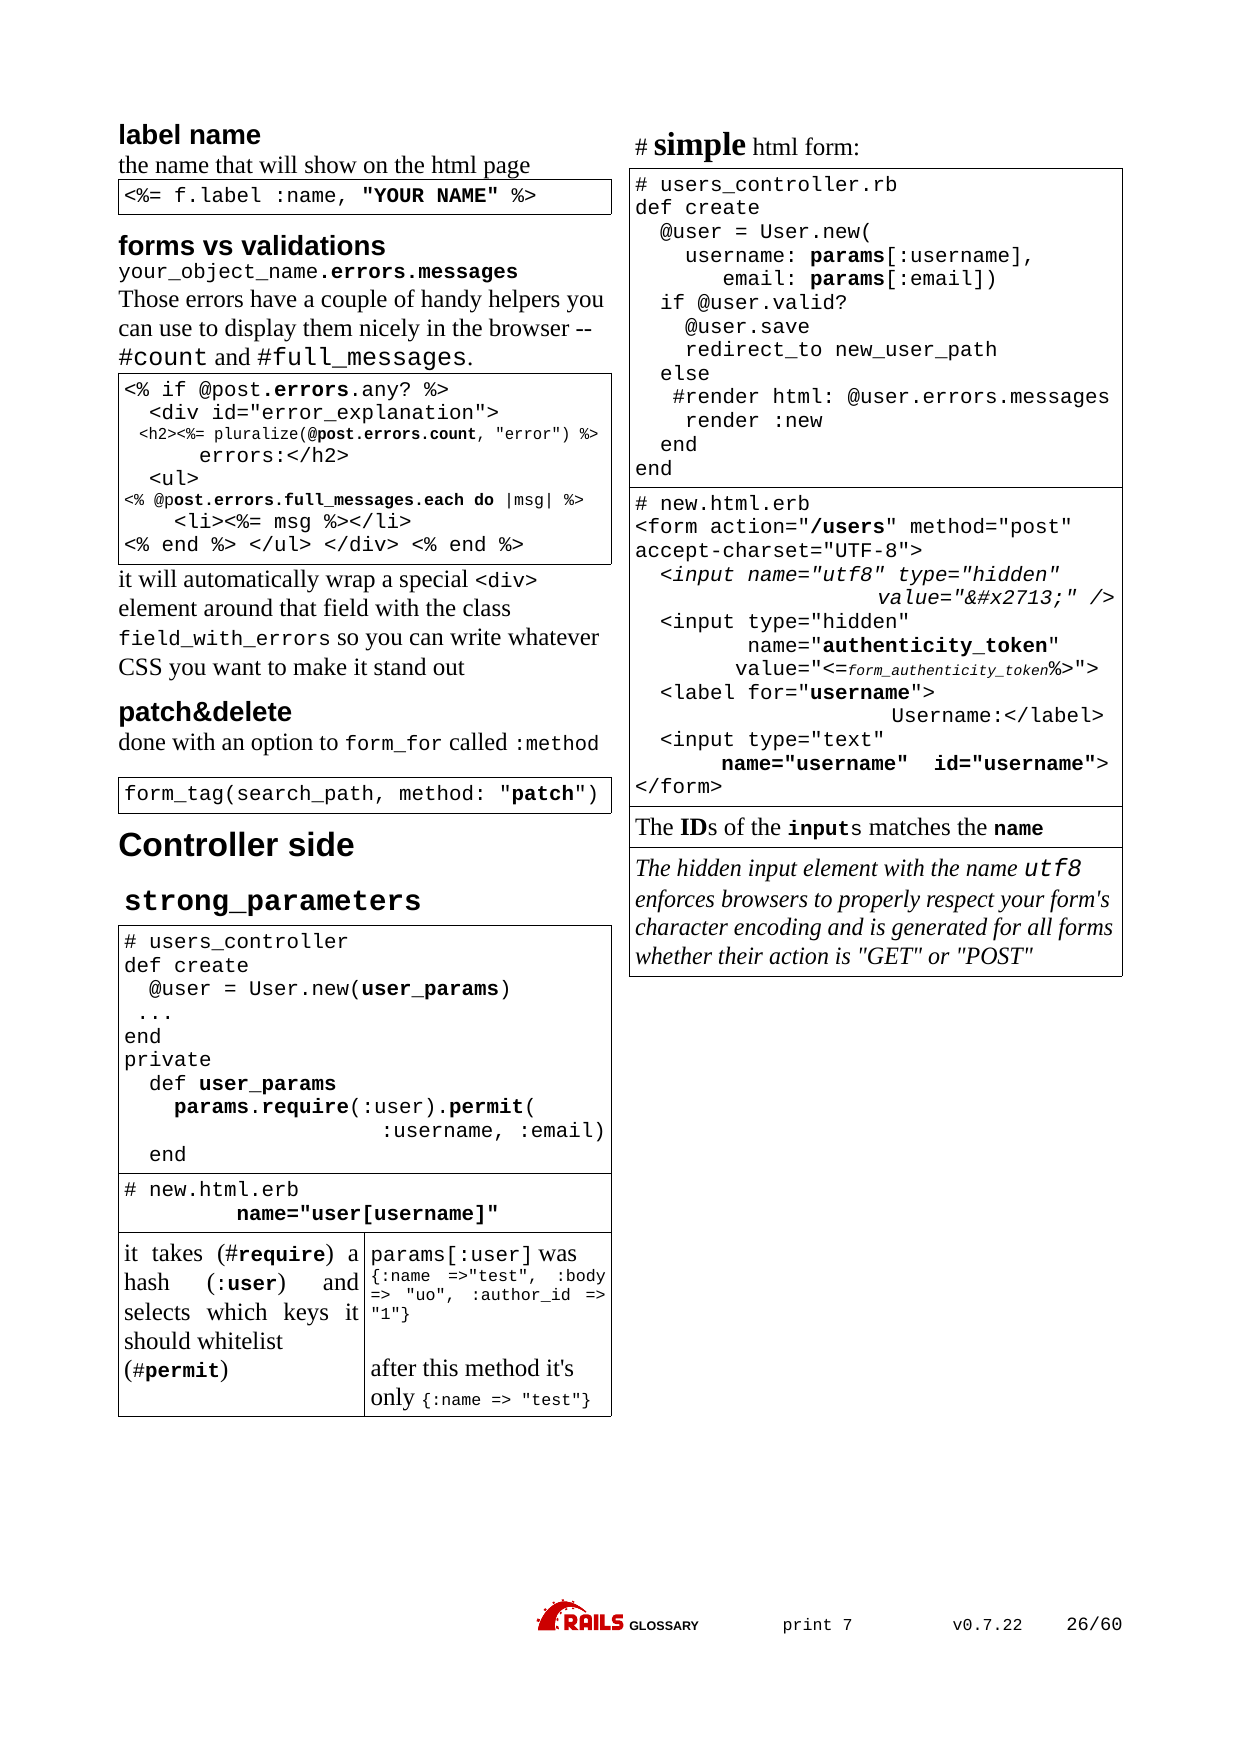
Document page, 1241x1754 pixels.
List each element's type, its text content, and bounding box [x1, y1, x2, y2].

text it will automatically wrap a special <div> element around that field with the class field_with_errors so you can write whatever CSS you want to make it stand out [118, 565, 611, 681]
table_cell params[:user] was {:name =>"test", :body => "uo", :author_id => "1"} after this method it's only {:name => "test"} [365, 1233, 611, 1416]
text done with an option to form_for called :method [118, 727, 611, 757]
subtitle forms vs validations [118, 229, 611, 261]
subtitle Controller side [118, 824, 611, 863]
subtitle patch&delete [118, 695, 611, 727]
text Those errors have a couple of handy helpers you can use to display them nicely in the browser -- #count and #full_messages. [118, 284, 611, 373]
table_cell # new.html.erb name="user[username]" [119, 1174, 611, 1232]
table_header <% if @post.errors.any? %> <div id="error_explanation"> <h2><%= pluralize(@post.errors.count, "error") %> errors:</h2> <ul> <% @post.errors.full_messages.each do |msg| %> <li><%= msg %></li> <% end %> </ul> </div> <% end %> [119, 374, 611, 564]
table_cell it takes (#require) a hash (:user) and selects which keys it should whitelist (#permit) [119, 1233, 364, 1416]
table_cell # users_controller.rb def create @user = User.new( username: params[:username], email: params[:email]) if @user.valid? @user.save redirect_to new_user_path else #render html: @user.errors.messages render :new end end [630, 169, 1122, 487]
text the name that will show on the html page [118, 150, 611, 179]
text your_object_name.errors.messages [118, 261, 611, 284]
table_cell # users_controller def create @user = User.new(user_params) ... end private def user_params params.require(:user).permit( :username, :email) end [119, 926, 611, 1173]
table_header form_tag(search_path, method: "patch") [119, 778, 611, 812]
table_header # simple html form: [629, 118, 1122, 168]
table_cell The IDs of the inputs matches the name [630, 807, 1122, 847]
table_header <%= f.label :name, "YOUR NAME" %> [119, 180, 611, 214]
table_cell The hidden input element with the name utf8 enforces browsers to properly respect your form's character encoding and is generated for all forms whether their action is "GET" or "POST" [630, 848, 1122, 976]
table_cell # new.html.erb <form action="/users" method="post" accept-charset="UTF-8"> <input name="utf8" type="hidden" value="&#x2713;" /> <input type="hidden" name="authenticity_token" value="<=form_authenticity_token%>"> <label for="username"> Username:</label> <input type="text" name="username" id="username"> </form> [630, 488, 1122, 806]
subtitle label name [118, 118, 611, 150]
table_header strong_parameters [118, 866, 611, 925]
